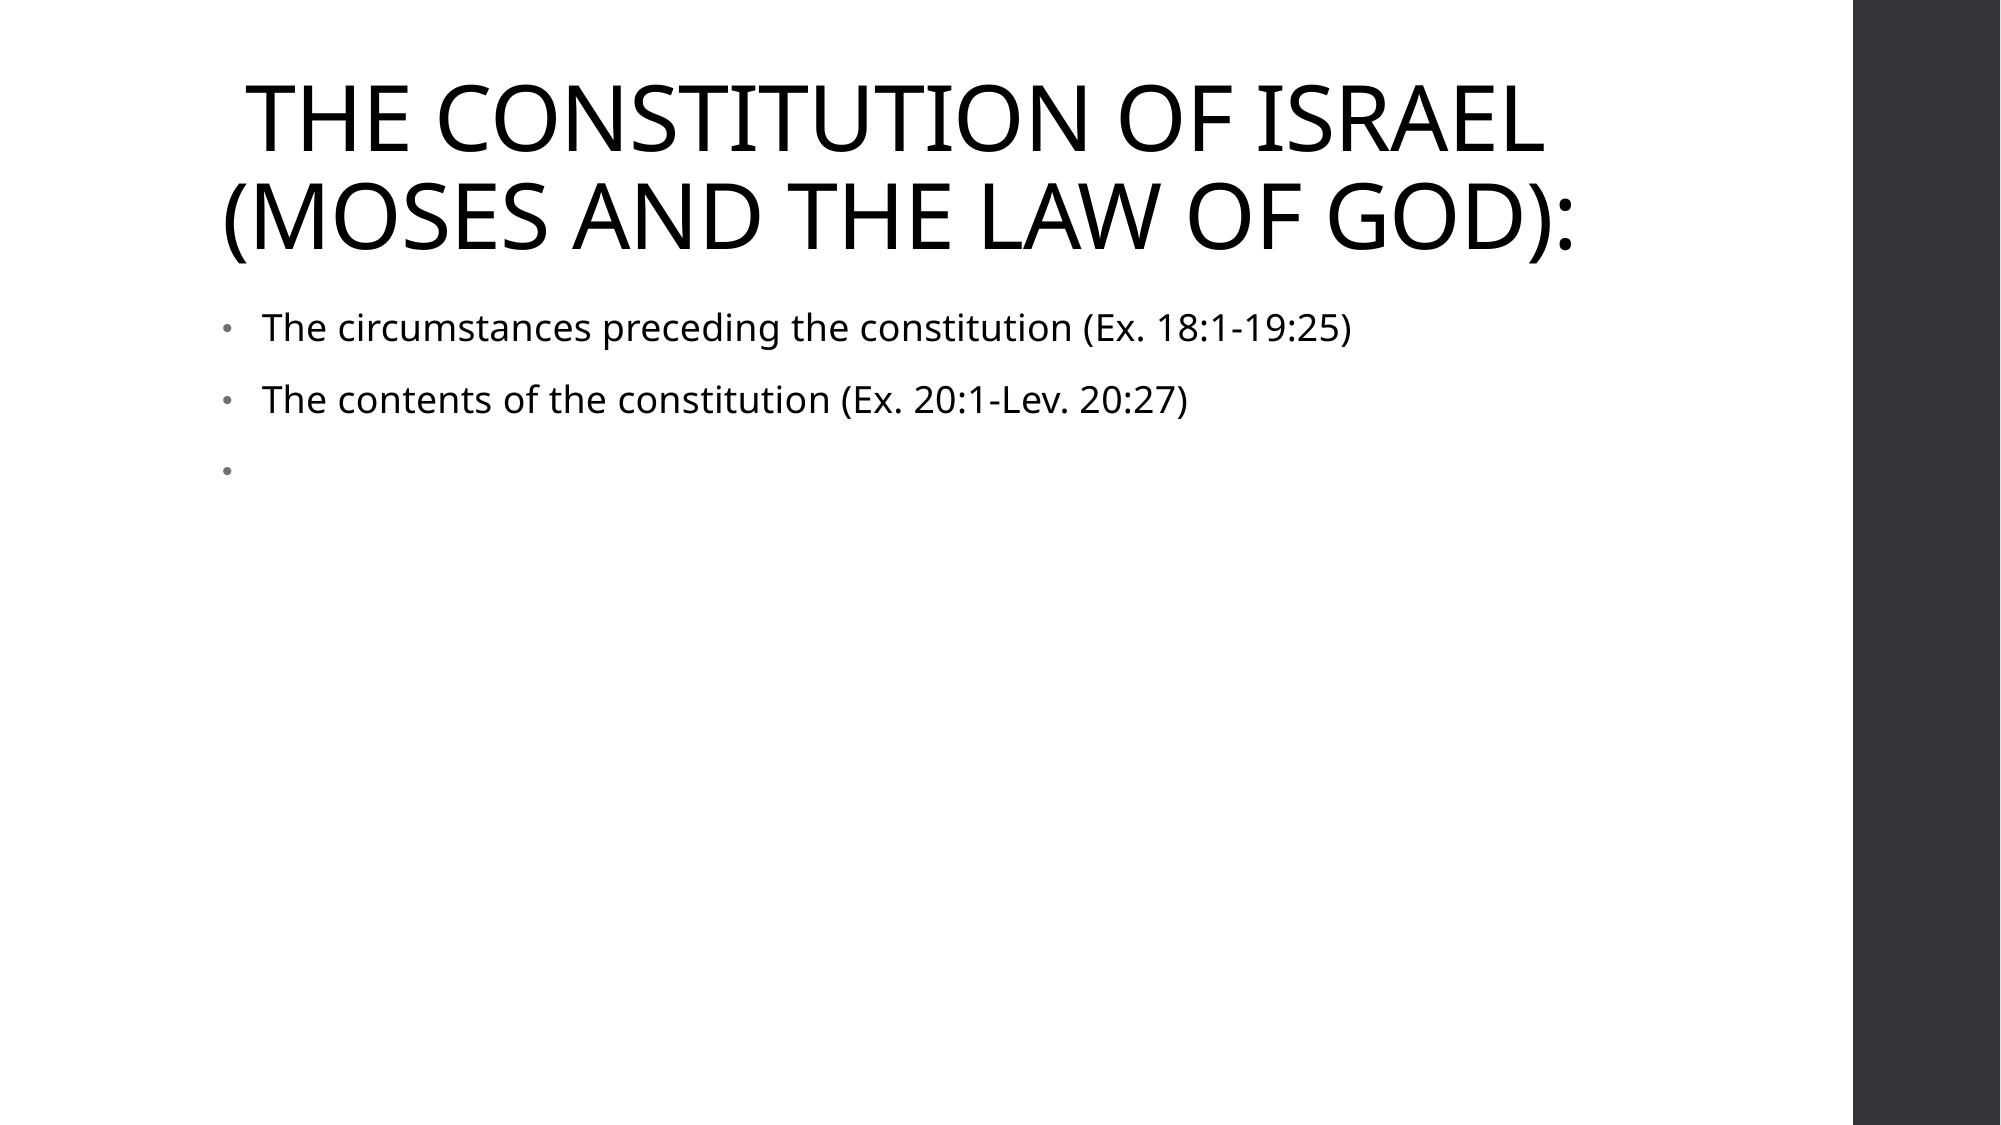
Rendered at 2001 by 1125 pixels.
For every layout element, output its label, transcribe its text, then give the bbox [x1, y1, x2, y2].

list The circumstances preceding the constitution (Ex. 18:1-19:25) The contents of the constitution (Ex. 20:1-Lev. 20:27) [206, 299, 1617, 1014]
title THE CONSTITUTION OF ISRAEL (MOSES AND THE LAW OF GOD): [206, 60, 1797, 278]
